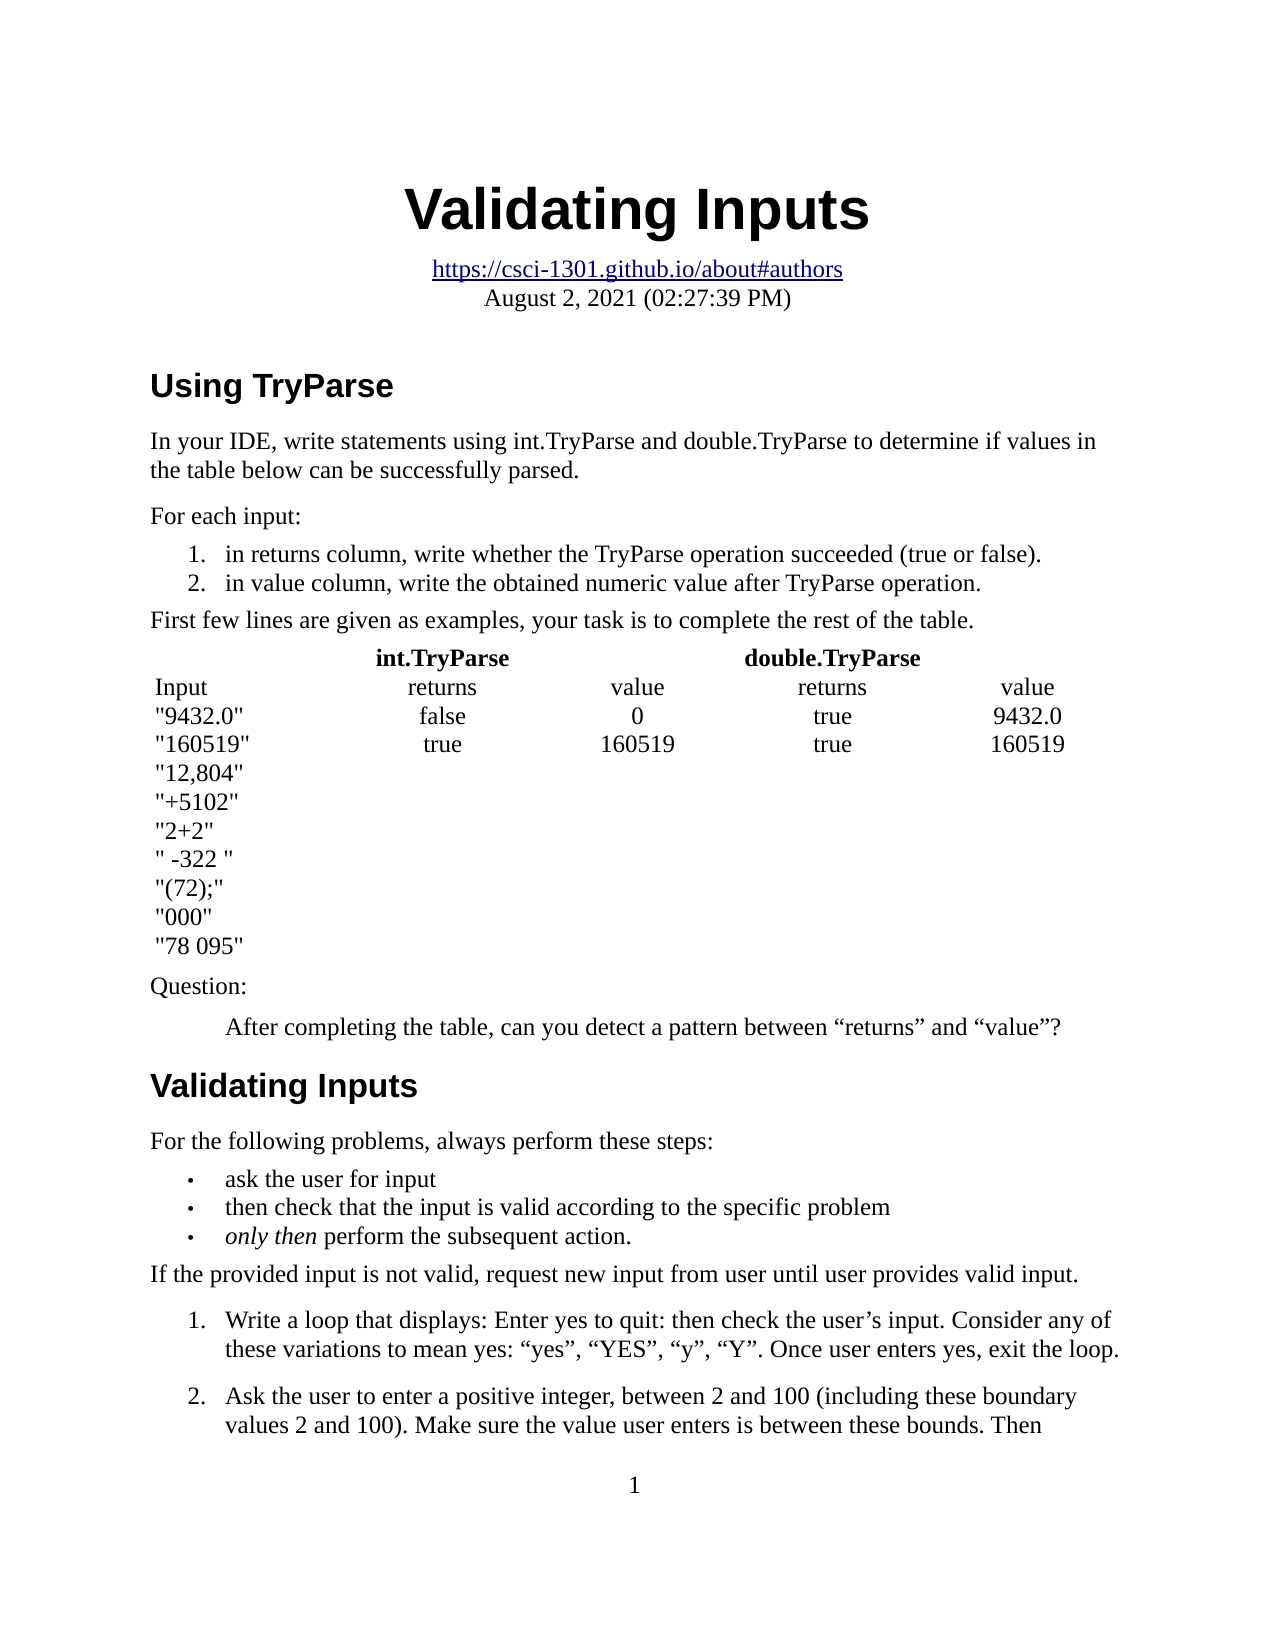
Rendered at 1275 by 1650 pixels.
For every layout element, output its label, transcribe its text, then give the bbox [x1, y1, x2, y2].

table_cell [735, 845, 930, 873]
table_cell [540, 816, 735, 844]
table_cell [735, 816, 930, 844]
table_cell [345, 845, 540, 873]
text For the following problems, always perform these steps: [150, 1126, 1125, 1155]
table_header double.TryParse [735, 643, 930, 672]
table_cell [930, 931, 1125, 959]
table_cell "+5102" [150, 787, 345, 816]
text If the provided input is not valid, request new input from user until user provides valid input. [150, 1259, 1125, 1288]
list Ask the user to enter a positive integer, between 2 and 100 (including these boundary values 2 and 100). Make sure the value user enters is between these bounds. Then [187, 1381, 1125, 1438]
table_cell "000" [150, 902, 345, 931]
table_cell [735, 758, 930, 787]
table_cell "9432.0" [150, 701, 345, 729]
subtitle Using TryParse [150, 366, 1125, 404]
text For each input: [150, 501, 1125, 530]
table_cell "(72);" [150, 873, 345, 902]
table_cell [540, 931, 735, 959]
table_cell [540, 758, 735, 787]
table_cell [540, 845, 735, 873]
title Validating Inputs [150, 175, 1125, 242]
text August 2, 2021 (02:27:39 PM) [150, 283, 1125, 312]
table_cell [540, 787, 735, 816]
text After completing the table, can you detect a pattern between “returns” and “value”? [225, 1012, 1125, 1041]
table_cell "12,804" [150, 758, 345, 787]
table_cell " -322 " [150, 845, 345, 873]
table_cell [735, 873, 930, 902]
table_cell value [930, 672, 1125, 701]
table_cell Input [150, 672, 345, 701]
table_cell true [735, 701, 930, 729]
table_cell 160519 [540, 730, 735, 758]
table_cell [345, 787, 540, 816]
table_cell [735, 902, 930, 931]
table_cell [540, 873, 735, 902]
table_cell [345, 758, 540, 787]
table_cell 0 [540, 701, 735, 729]
table_cell "78 095" [150, 931, 345, 959]
text First few lines are given as examples, your task is to complete the rest of the table. [150, 606, 1125, 634]
table_cell "2+2" [150, 816, 345, 844]
table_cell [930, 873, 1125, 902]
table_cell [930, 816, 1125, 844]
table_cell value [540, 672, 735, 701]
list in returns column, write whether the TryParse operation succeeded (true or false). [187, 539, 1125, 568]
table_cell [930, 758, 1125, 787]
subtitle Validating Inputs [150, 1066, 1125, 1104]
list ask the user for input [187, 1164, 1125, 1192]
table_cell [735, 787, 930, 816]
table_cell [345, 816, 540, 844]
table_cell true [345, 730, 540, 758]
table_cell [345, 873, 540, 902]
list in value column, write the obtained numeric value after TryParse operation. [187, 568, 1125, 597]
text Question: [150, 971, 1125, 1000]
table_cell [345, 931, 540, 959]
table_cell [735, 931, 930, 959]
table_header int.TryParse [345, 643, 540, 672]
table_cell [345, 902, 540, 931]
text In your IDE, write statements using int.TryParse and double.TryParse to determine if values in the table below can be successfully parsed. [150, 426, 1125, 483]
list only then perform the subsequent action. [187, 1221, 1125, 1250]
table_cell true [735, 730, 930, 758]
table_cell returns [735, 672, 930, 701]
table_cell returns [345, 672, 540, 701]
table_cell [930, 845, 1125, 873]
table_header [540, 643, 735, 672]
table_cell [930, 902, 1125, 931]
table_cell [930, 787, 1125, 816]
table_cell 9432.0 [930, 701, 1125, 729]
table_header [930, 643, 1125, 672]
list Write a loop that displays: Enter yes to quit: then check the user’s input. Consider any of these variations to mean yes: “yes”, “YES”, “y”, “Y”. Once user enters yes, exit the loop. [187, 1306, 1125, 1363]
list then check that the input is valid according to the specific problem [187, 1192, 1125, 1221]
table_header [150, 643, 345, 672]
table_cell 160519 [930, 730, 1125, 758]
table_cell "160519" [150, 730, 345, 758]
table_cell [540, 902, 735, 931]
table_cell false [345, 701, 540, 729]
text https://csci-1301.github.io/about#authors [150, 254, 1125, 283]
